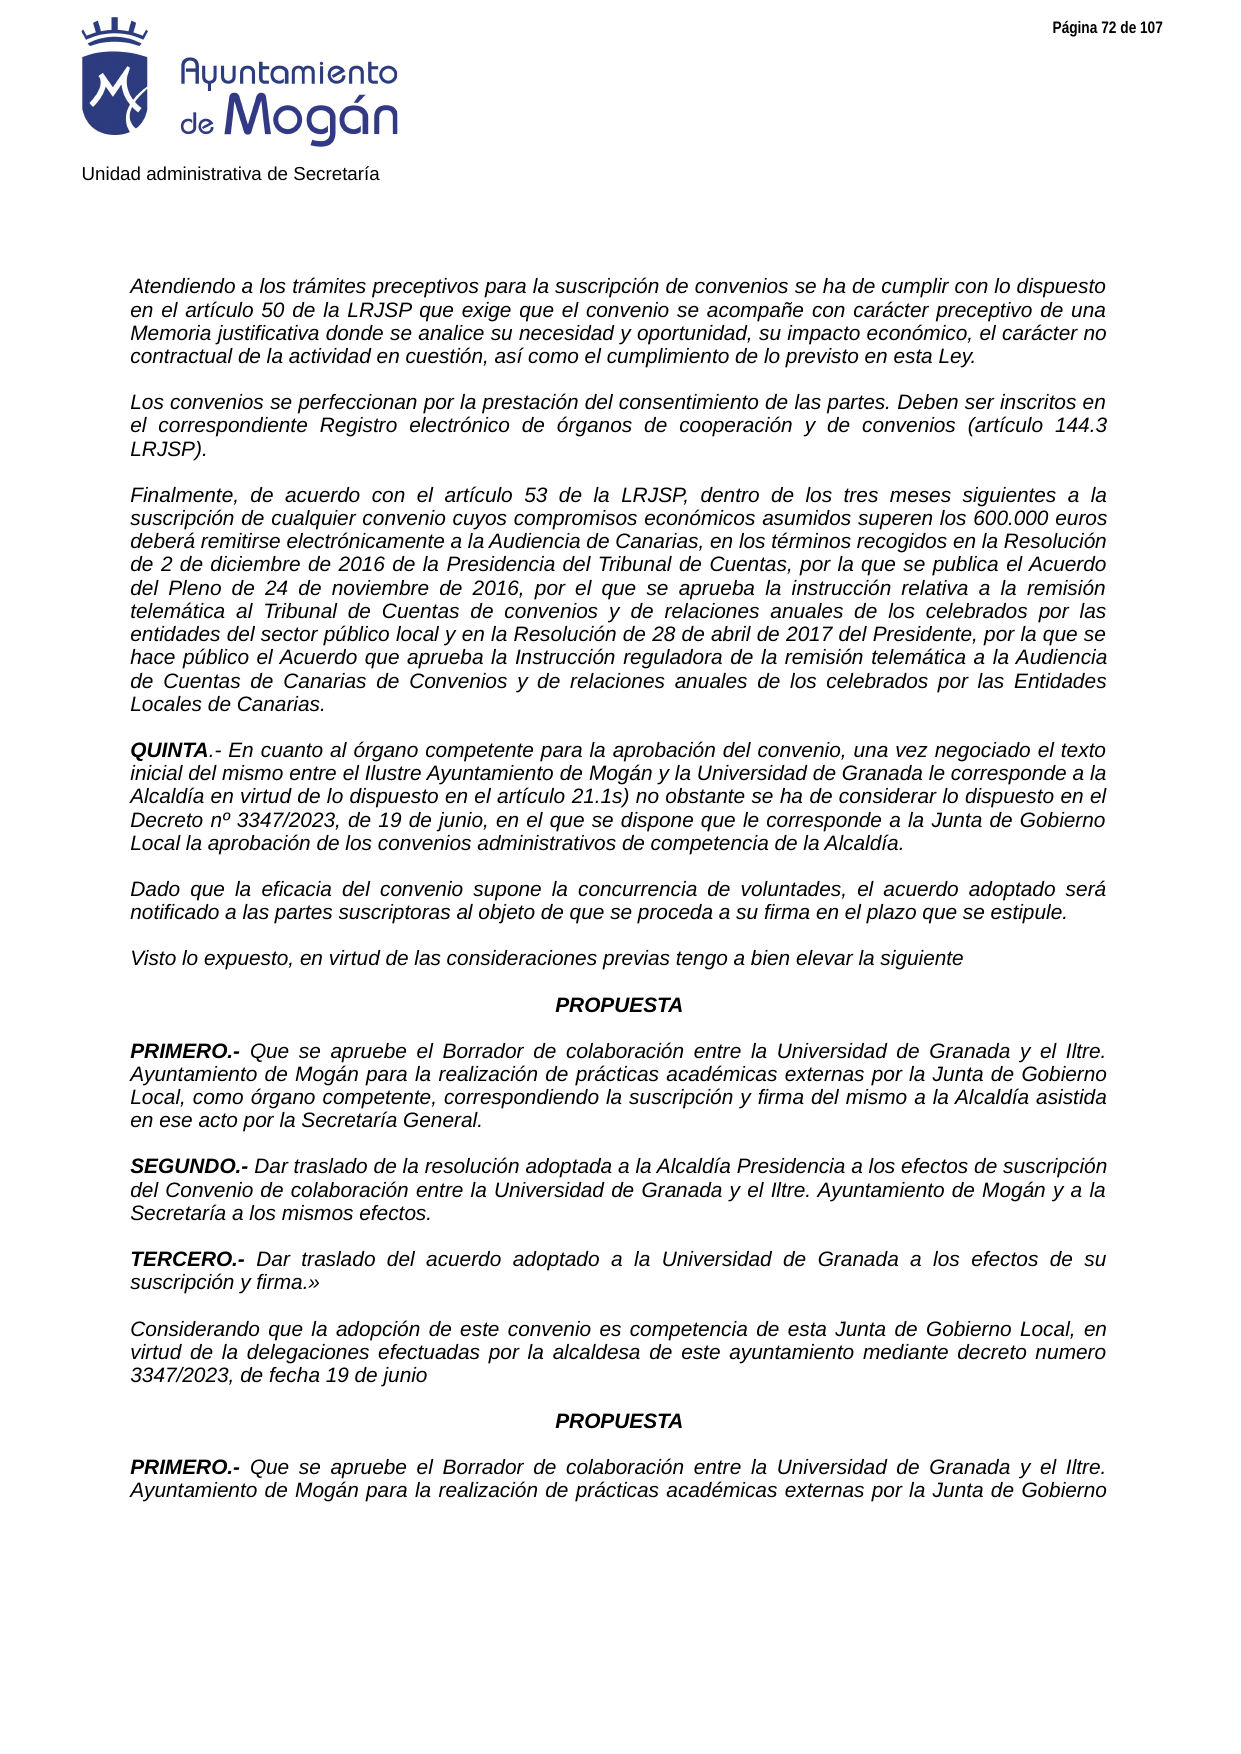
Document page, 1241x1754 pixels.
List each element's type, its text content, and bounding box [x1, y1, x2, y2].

text PROPUESTA [130, 993, 1110, 1016]
text PRIMERO.- Que se apruebe el Borrador de colaboración entre la Universidad de Granada y el Iltre. Ayuntamiento de Mogán para la realización de prácticas académicas externas por la Junta de Gobierno [130, 1456, 1110, 1502]
text TERCERO.- Dar traslado del acuerdo adoptado a la Universidad de Granada a los efectos de su suscripción y firma.» [130, 1248, 1110, 1294]
text Los convenios se perfeccionan por la prestación del consentimiento de las partes. Deben ser inscritos en el correspondiente Registro electrónico de órganos de cooperación y de convenios (artículo 144.3 LRJSP). [130, 391, 1110, 460]
text PROPUESTA [130, 1410, 1110, 1433]
text Dado que la eficacia del convenio supone la concurrencia de voluntades, el acuerdo adoptado será notificado a las partes suscriptoras al objeto de que se proceda a su firma en el plazo que se estipule. [130, 878, 1110, 924]
text PRIMERO.- Que se apruebe el Borrador de colaboración entre la Universidad de Granada y el Iltre. Ayuntamiento de Mogán para la realización de prácticas académicas externas por la Junta de Gobierno Local, como órgano competente, correspondiendo la suscripción y firma del mismo a la Alcaldía asistida en ese acto por la Secretaría General. [130, 1039, 1110, 1132]
text Visto lo expuesto, en virtud de las consideraciones previas tengo a bien elevar la siguiente [130, 947, 1110, 970]
picture [81, 17, 398, 153]
text SEGUNDO.- Dar traslado de la resolución adoptada a la Alcaldía Presidencia a los efectos de suscripción del Convenio de colaboración entre la Universidad de Granada y el Iltre. Ayuntamiento de Mogán y a la Secretaría a los mismos efectos. [130, 1155, 1110, 1225]
text QUINTA.- En cuanto al órgano competente para la aprobación del convenio, una vez negociado el texto inicial del mismo entre el Ilustre Ayuntamiento de Mogán y la Universidad de Granada le corresponde a la Alcaldía en virtud de lo dispuesto en el artículo 21.1s) no obstante se ha de considerar lo dispuesto en el Decreto nº 3347/2023, de 19 de junio, en el que se dispone que le corresponde a la Junta de Gobierno Local la aprobación de los convenios administrativos de competencia de la Alcaldía. [130, 738, 1110, 855]
text Considerando que la adopción de este convenio es competencia de esta Junta de Gobierno Local, en virtud de la delegaciones efectuadas por la alcaldesa de este ayuntamiento mediante decreto numero 3347/2023, de fecha 19 de junio [130, 1317, 1110, 1387]
text Atendiendo a los trámites preceptivos para la suscripción de convenios se ha de cumplir con lo dispuesto en el artículo 50 de la LRJSP que exige que el convenio se acompañe con carácter preceptivo de una Memoria justificativa donde se analice su necesidad y oportunidad, su impacto económico, el carácter no contractual de la actividad en cuestión, así como el cumplimiento de lo previsto en esta Ley. [130, 275, 1110, 368]
text Finalmente, de acuerdo con el artículo 53 de la LRJSP, dentro de los tres meses siguientes a la suscripción de cualquier convenio cuyos compromisos económicos asumidos superen los 600.000 euros deberá remitirse electrónicamente a la Audiencia de Canarias, en los términos recogidos en la Resolución de 2 de diciembre de 2016 de la Presidencia del Tribunal de Cuentas, por la que se publica el Acuerdo del Pleno de 24 de noviembre de 2016, por el que se aprueba la instrucción relativa a la remisión telemática al Tribunal de Cuentas de convenios y de relaciones anuales de los celebrados por las entidades del sector público local y en la Resolución de 28 de abril de 2017 del Presidente, por la que se hace público el Acuerdo que aprueba la Instrucción reguladora de la remisión telemática a la Audiencia de Cuentas de Canarias de Convenios y de relaciones anuales de los celebrados por las Entidades Locales de Canarias. [130, 483, 1110, 716]
